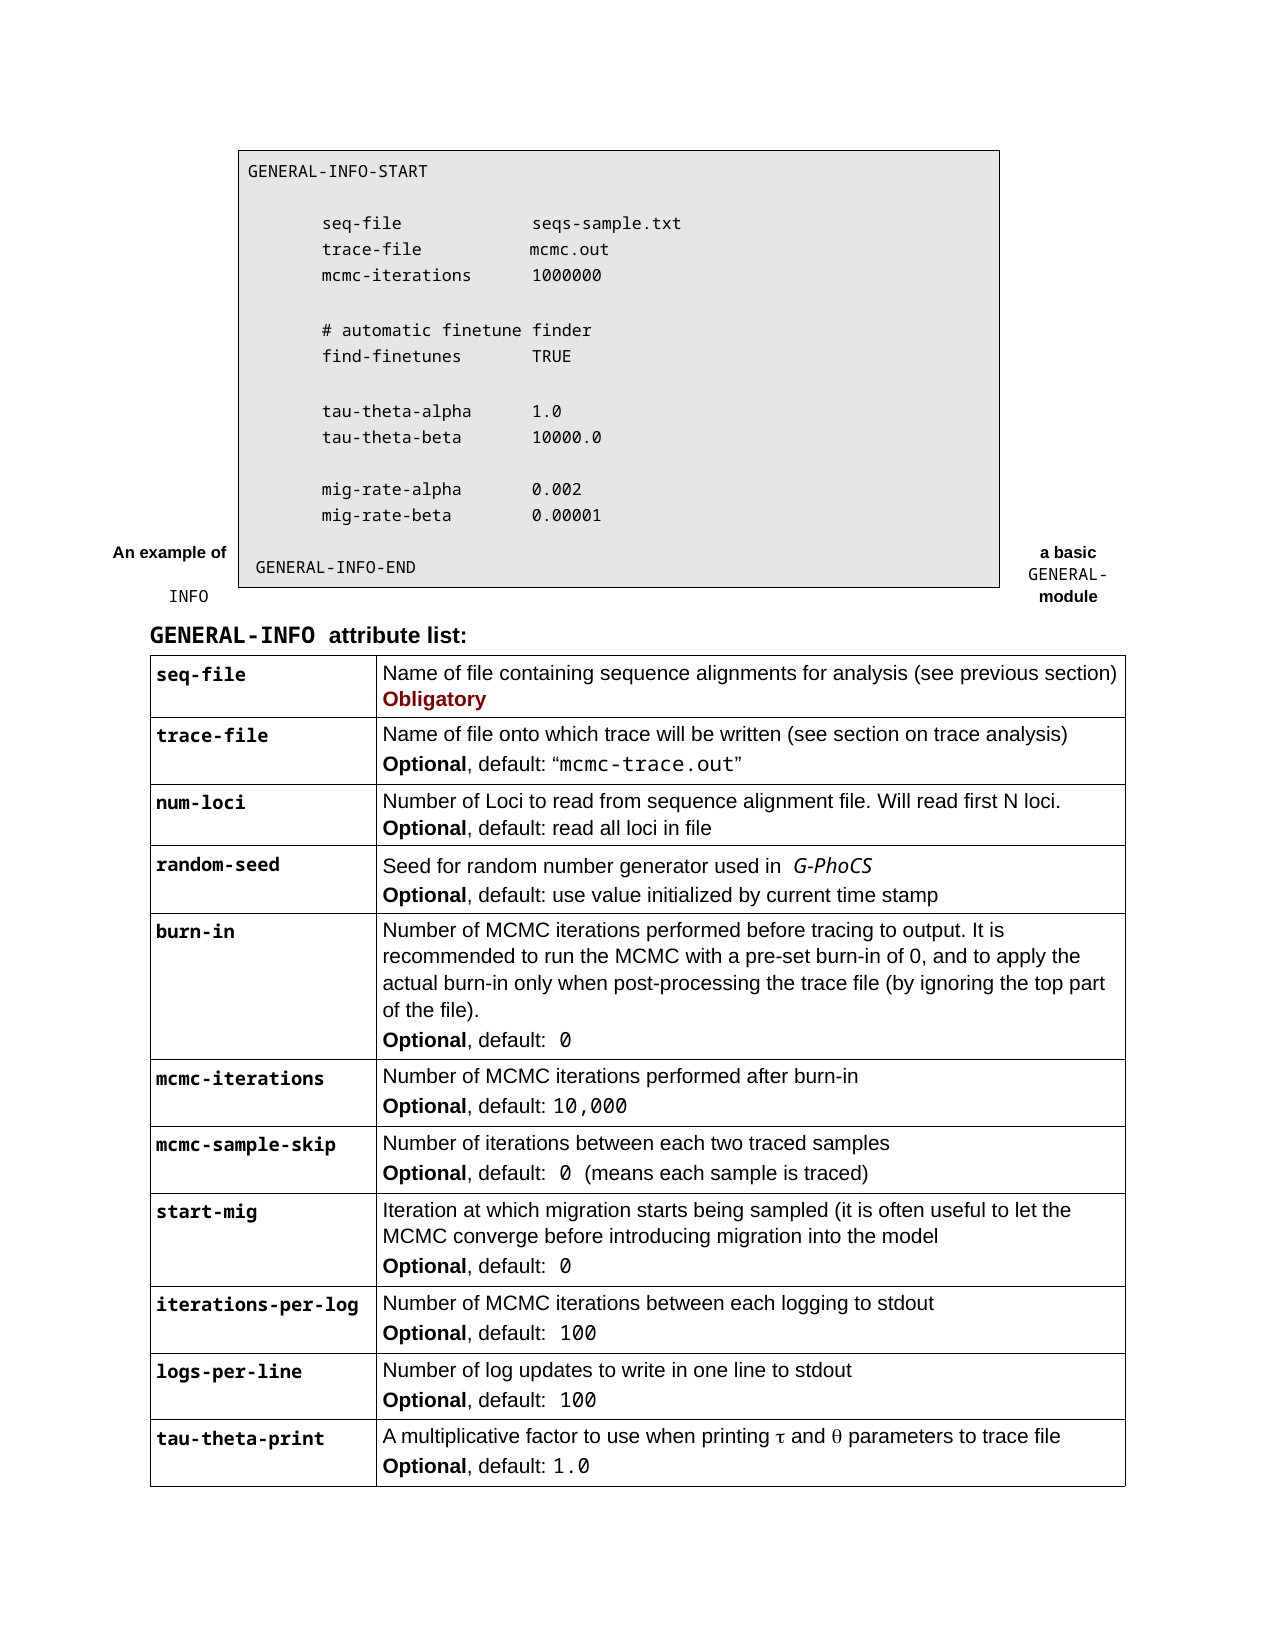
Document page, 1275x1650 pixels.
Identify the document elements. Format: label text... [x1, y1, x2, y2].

text seq-file seqs-sample.txt [248, 212, 990, 234]
text An example of a basic GENERAL-INFO module [112, 543, 1125, 607]
table_cell num-loci [151, 785, 376, 845]
text # automatic finetune finder [248, 319, 990, 341]
table_cell Name of file onto which trace will be written (see section on trace analysis) Optional, default: “mcmc-trace.out” [377, 718, 1125, 783]
table_cell tau-theta-print [151, 1420, 376, 1486]
text GENERAL-INFO attribute list: [150, 619, 1125, 651]
text tau-theta-beta 10000.0 [248, 426, 990, 448]
text mcmc-iterations 1000000 [248, 264, 990, 286]
table_header seq-file [151, 656, 376, 717]
table_cell mcmc-sample-skip [151, 1127, 376, 1192]
table_cell Number of Loci to read from sequence alignment file. Will read first N loci. Optional, default: read all loci in file [377, 785, 1125, 845]
table_cell start-mig [151, 1194, 376, 1286]
table_cell Number of MCMC iterations performed after burn-in Optional, default: 10,000 [377, 1060, 1125, 1126]
table_cell Number of MCMC iterations between each logging to stdout Optional, default: 100 [377, 1287, 1125, 1352]
table_cell burn-in [151, 914, 376, 1059]
table_cell trace-file [151, 718, 376, 783]
text GENERAL-INFO-END [256, 556, 999, 579]
table_header Name of file containing sequence alignments for analysis (see previous section) Obligatory [377, 656, 1125, 717]
text mig-rate-alpha 0.002 [248, 478, 990, 501]
text trace-file mcmc.out [248, 238, 990, 260]
table_cell Iteration at which migration starts being sampled (it is often useful to let the MCMC converge before introducing migration into the model Optional, default: 0 [377, 1194, 1125, 1286]
text mig-rate-beta 0.00001 [248, 504, 990, 527]
table_cell logs-per-line [151, 1354, 376, 1419]
table_cell random-seed [151, 846, 376, 912]
table_cell Number of log updates to write in one line to stdout Optional, default: 100 [377, 1354, 1125, 1419]
table_cell mcmc-iterations [151, 1060, 376, 1126]
table_cell iterations-per-log [151, 1287, 376, 1352]
text find-finetunes TRUE [248, 345, 990, 367]
text tau-theta-alpha 1.0 [248, 400, 990, 422]
table_cell Seed for random number generator used in G-PhoCS Optional, default: use value initialized by current time stamp [377, 846, 1125, 912]
table_cell Number of MCMC iterations performed before tracing to output. It is recommended to run the MCMC with a pre-set burn-in of 0, and to apply the actual burn-in only when post-processing the trace file (by ignoring the top part of the file). Optional, default: 0 [377, 914, 1125, 1059]
text GENERAL-INFO-START [248, 159, 990, 182]
table_cell Number of iterations between each two traced samples Optional, default: 0 (means each sample is traced) [377, 1127, 1125, 1192]
table_cell A multiplicative factor to use when printing t and q parameters to trace file Optional, default: 1.0 [377, 1420, 1125, 1486]
